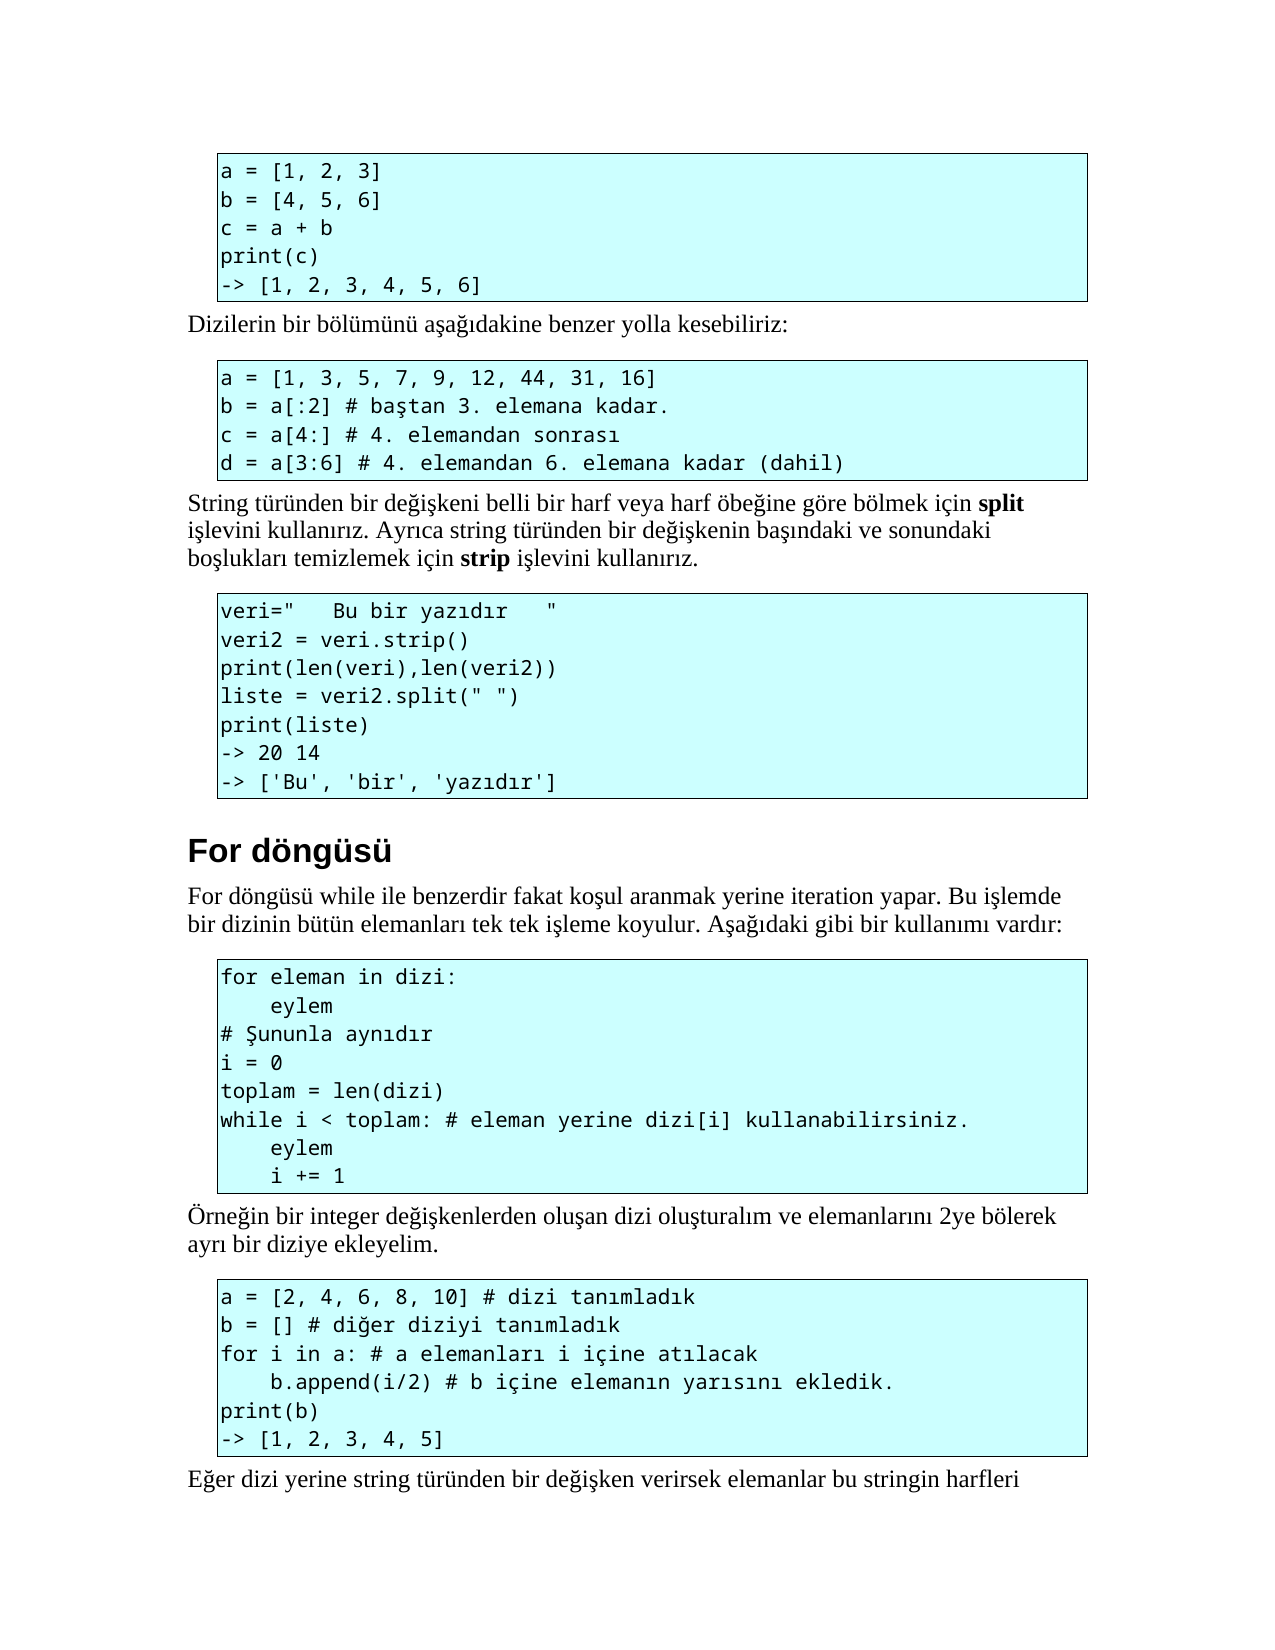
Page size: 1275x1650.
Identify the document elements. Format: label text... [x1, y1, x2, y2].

text Dizilerin bir bölümünü aşağıdakine benzer yolla kesebiliriz: [187, 311, 1087, 338]
text for eleman in dizi: eylem # Şununla aynıdır i = 0 toplam = len(dizi) while i < toplam: # eleman yerine dizi[i] kullanabilirsiniz. eylem i += 1 [218, 960, 1087, 1193]
subtitle For döngüsü [187, 832, 1087, 870]
text a = [1, 3, 5, 7, 9, 12, 44, 31, 16] b = a[:2] # baştan 3. elemana kadar. c = a[4:] # 4. elemandan sonrası d = a[3:6] # 4. elemandan 6. elemana kadar (dahil) [218, 361, 1087, 480]
text Örneğin bir integer değişkenlerden oluşan dizi oluşturalım ve elemanlarını 2ye bölerek ayrı bir diziye ekleyelim. [187, 1202, 1087, 1257]
text a = [1, 2, 3] b = [4, 5, 6] c = a + b print(c) -> [1, 2, 3, 4, 5, 6] [218, 154, 1087, 301]
text For döngüsü while ile benzerdir fakat koşul aranmak yerine iteration yapar. Bu işlemde bir dizinin bütün elemanları tek tek işleme koyulur. Aşağıdaki gibi bir kullanımı vardır: [187, 882, 1087, 938]
text Eğer dizi yerine string türünden bir değişken verirsek elemanlar bu stringin harfleri [187, 1465, 1087, 1492]
text veri=" Bu bir yazıdır " veri2 = veri.strip() print(len(veri),len(veri2)) liste = veri2.split(" ") print(liste) -> 20 14 -> ['Bu', 'bir', 'yazıdır'] [218, 594, 1087, 798]
text a = [2, 4, 6, 8, 10] # dizi tanımladık b = [] # diğer diziyi tanımladık for i in a: # a elemanları i içine atılacak b.append(i/2) # b içine elemanın yarısını ekledik. print(b) -> [1, 2, 3, 4, 5] [218, 1280, 1087, 1456]
text String türünden bir değişkeni belli bir harf veya harf öbeğine göre bölmek için split işlevini kullanırız. Ayrıca string türünden bir değişkenin başındaki ve sonundaki boşlukları temizlemek için strip işlevini kullanırız. [187, 489, 1087, 572]
